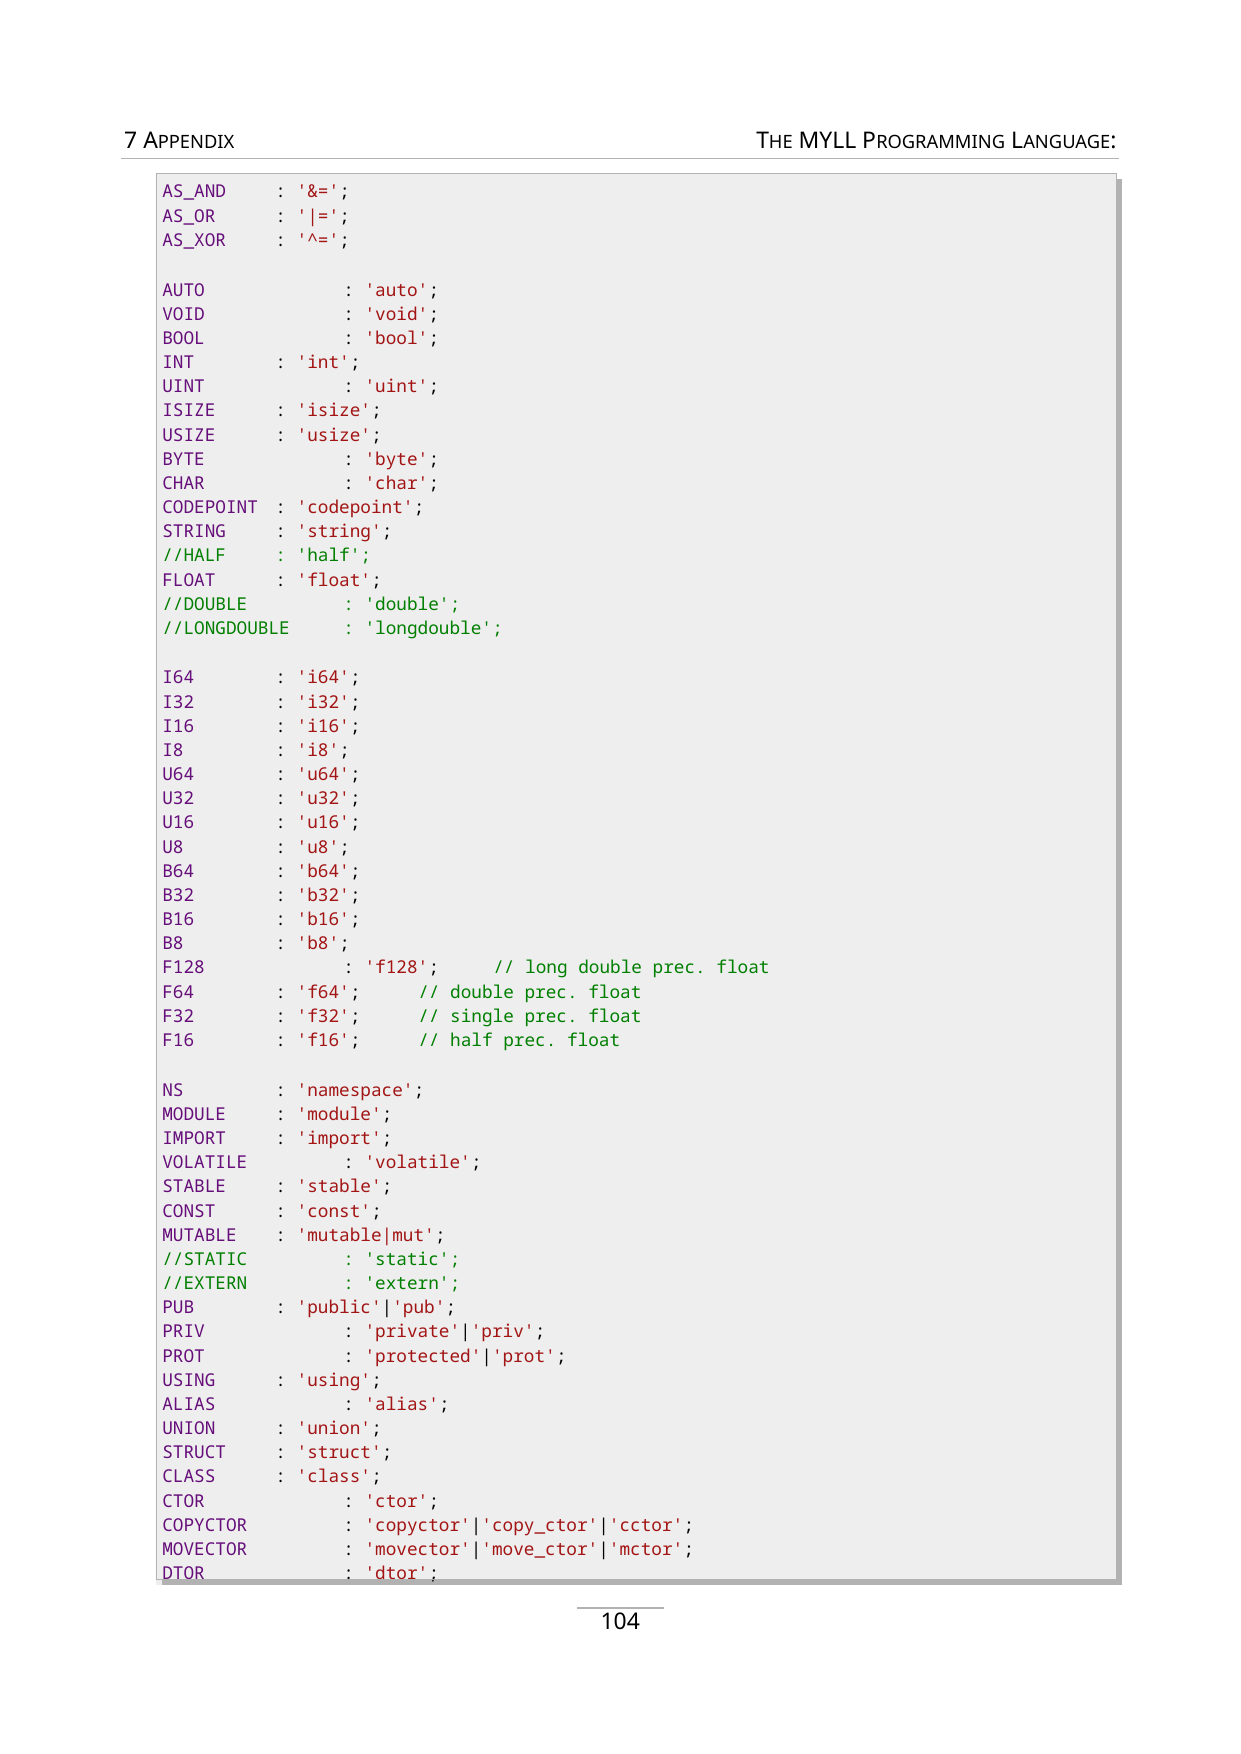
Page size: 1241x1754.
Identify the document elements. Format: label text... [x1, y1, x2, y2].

text AS_AND : '&='; AS_OR : '|='; AS_XOR : '^='; AUTO : 'auto'; VOID : 'void'; BOOL : 'bool'; INT : 'int'; UINT : 'uint'; ISIZE : 'isize'; USIZE : 'usize'; BYTE : 'byte'; CHAR : 'char'; CODEPOINT : 'codepoint'; STRING : 'string'; //HALF : 'half'; FLOAT : 'float'; //DOUBLE : 'double'; //LONGDOUBLE : 'longdouble'; I64 : 'i64'; I32 : 'i32'; I16 : 'i16'; I8 : 'i8'; U64 : 'u64'; U32 : 'u32'; U16 : 'u16'; U8 : 'u8'; B64 : 'b64'; B32 : 'b32'; B16 : 'b16'; B8 : 'b8'; F128 : 'f128'; // long double prec. float F64 : 'f64'; // double prec. float F32 : 'f32'; // single prec. float F16 : 'f16'; // half prec. float NS : 'namespace'; MODULE : 'module'; IMPORT : 'import'; VOLATILE : 'volatile'; STABLE : 'stable'; CONST : 'const'; MUTABLE : 'mutable|mut'; //STATIC : 'static'; //EXTERN : 'extern'; PUB : 'public'|'pub'; PRIV : 'private'|'priv'; PROT : 'protected'|'prot'; USING : 'using'; ALIAS : 'alias'; UNION : 'union'; STRUCT : 'struct'; CLASS : 'class'; CTOR : 'ctor'; COPYCTOR : 'copyctor'|'copy_ctor'|'cctor'; MOVECTOR : 'movector'|'move_ctor'|'mctor'; DTOR : 'dtor'; [157, 174, 1116, 1579]
